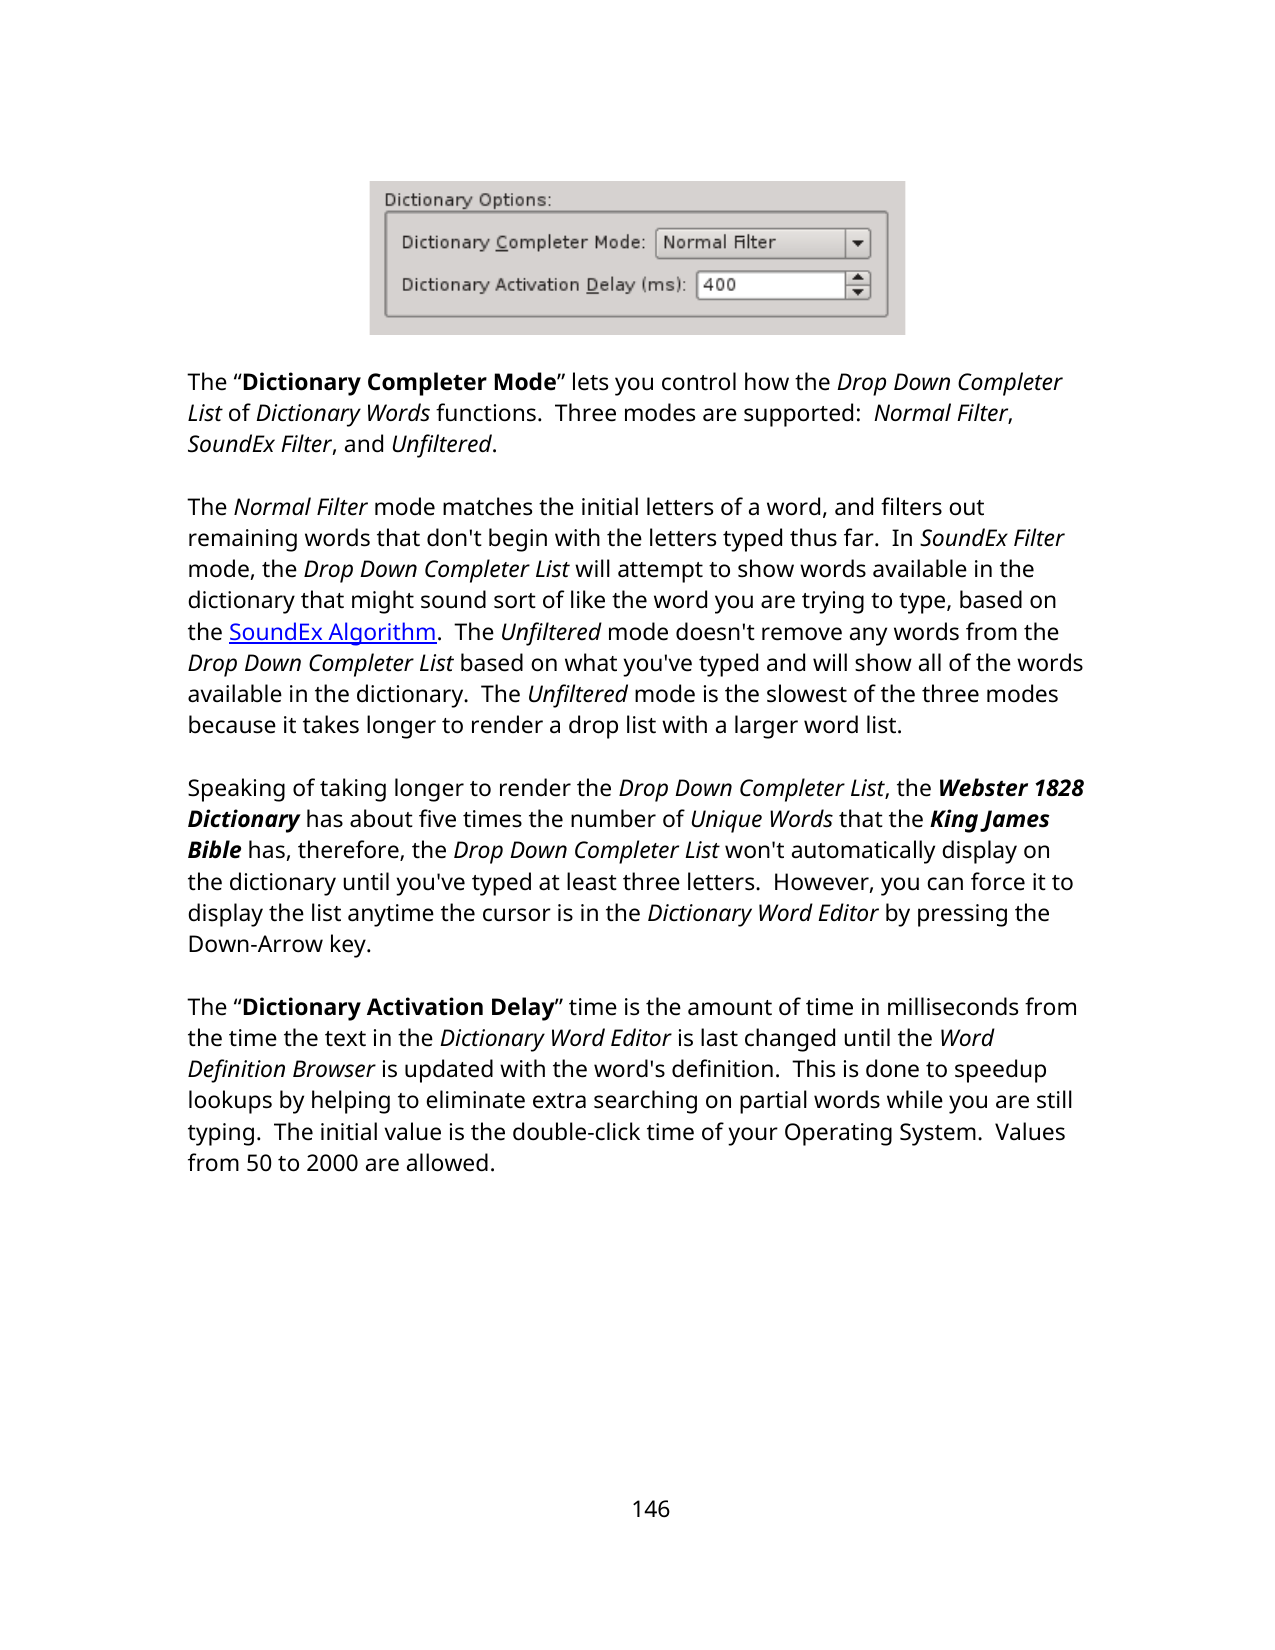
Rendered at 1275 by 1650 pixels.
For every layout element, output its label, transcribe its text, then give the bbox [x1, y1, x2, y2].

text The “Dictionary Completer Mode” lets you control how the Drop Down Completer List of Dictionary Words functions. Three modes are supported: Normal Filter, SoundEx Filter, and Unfiltered. [187, 366, 1087, 459]
text The “Dictionary Activation Delay” time is the amount of time in milliseconds from the time the text in the Dictionary Word Editor is last changed until the Word Definition Browser is updated with the word's definition. This is done to speedup lookups by helping to eliminate extra searching on partial words while you are still typing. The initial value is the double-click time of your Operating System. Values from 50 to 2000 are allowed. [187, 991, 1087, 1178]
text The Normal Filter mode matches the initial letters of a word, and filters out remaining words that don't begin with the letters typed thus far. In SoundEx Filter mode, the Drop Down Completer List will attempt to show words available in the dictionary that might sound sort of like the word you are trying to type, based on the SoundEx Algorithm. The Unfiltered mode doesn't remove any words from the Drop Down Completer List based on what you've typed and will show all of the words available in the dictionary. The Unfiltered mode is the slowest of the three modes because it takes longer to render a drop list with a larger word list. [187, 491, 1087, 741]
picture [369, 181, 906, 335]
text Speaking of taking longer to render the Drop Down Completer List, the Webster 1828 Dictionary has about five times the number of Unique Words that the King James Bible has, therefore, the Drop Down Completer List won't automatically display on the dictionary until you've typed at least three letters. However, you can force it to display the list anytime the cursor is in the Dictionary Word Editor by pressing the Down-Arrow key. [187, 772, 1087, 959]
